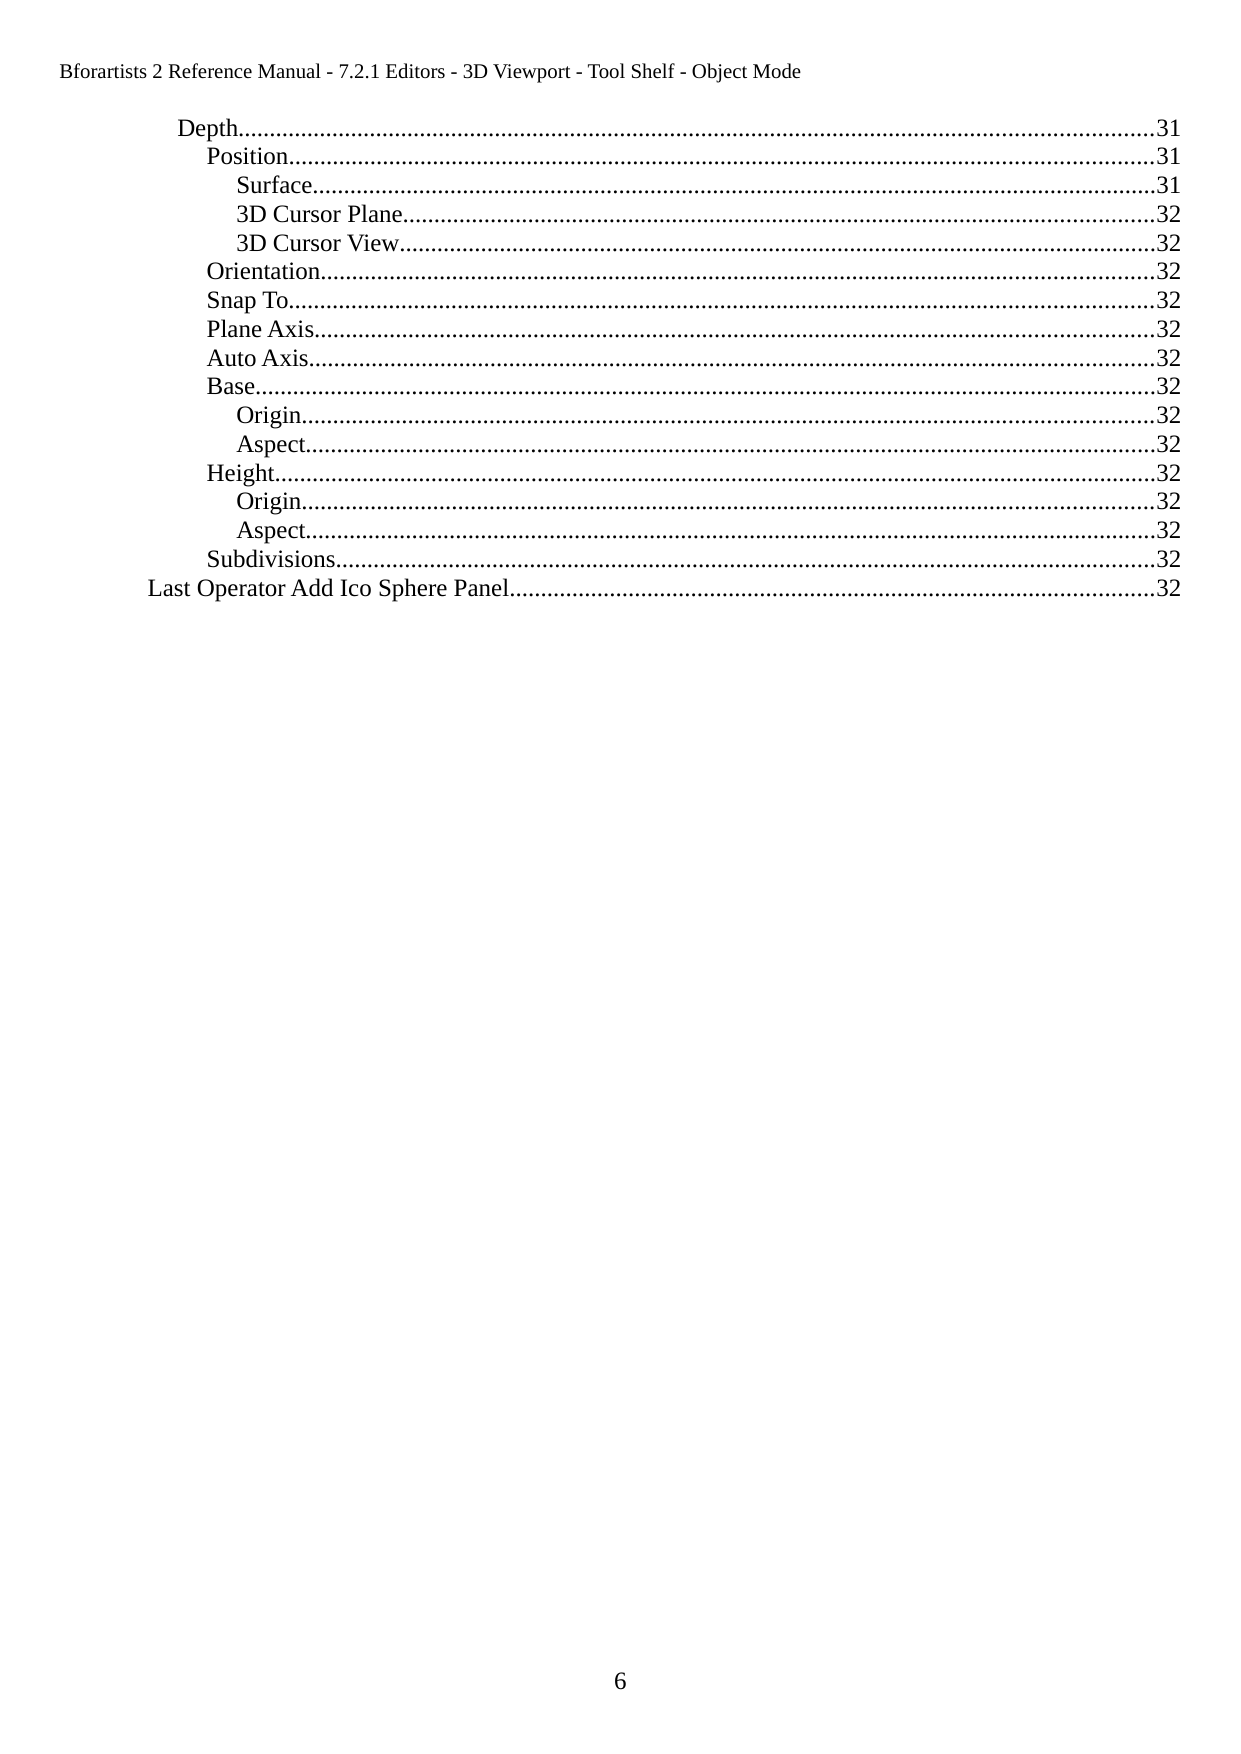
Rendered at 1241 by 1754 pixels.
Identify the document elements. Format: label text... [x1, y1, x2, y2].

text Aspect 32 [236, 429, 1181, 458]
text Aspect 32 [236, 515, 1181, 544]
text Orientation 32 [206, 256, 1181, 285]
text Depth 31 [177, 113, 1181, 141]
text Position 31 [206, 141, 1181, 170]
text 3D Cursor View 32 [236, 228, 1181, 256]
text 3D Cursor Plane 32 [236, 199, 1181, 228]
text Height 32 [206, 458, 1181, 486]
text Last Operator Add Ico Sphere Panel 32 [147, 573, 1181, 601]
text Base 32 [206, 371, 1181, 400]
text Auto Axis 32 [206, 343, 1181, 371]
text Subdivisions 32 [206, 544, 1181, 573]
text Origin 32 [236, 400, 1181, 429]
text Plane Axis 32 [206, 314, 1181, 343]
text Origin 32 [236, 486, 1181, 515]
text Snap To 32 [206, 285, 1181, 314]
text Surface 31 [236, 170, 1181, 199]
